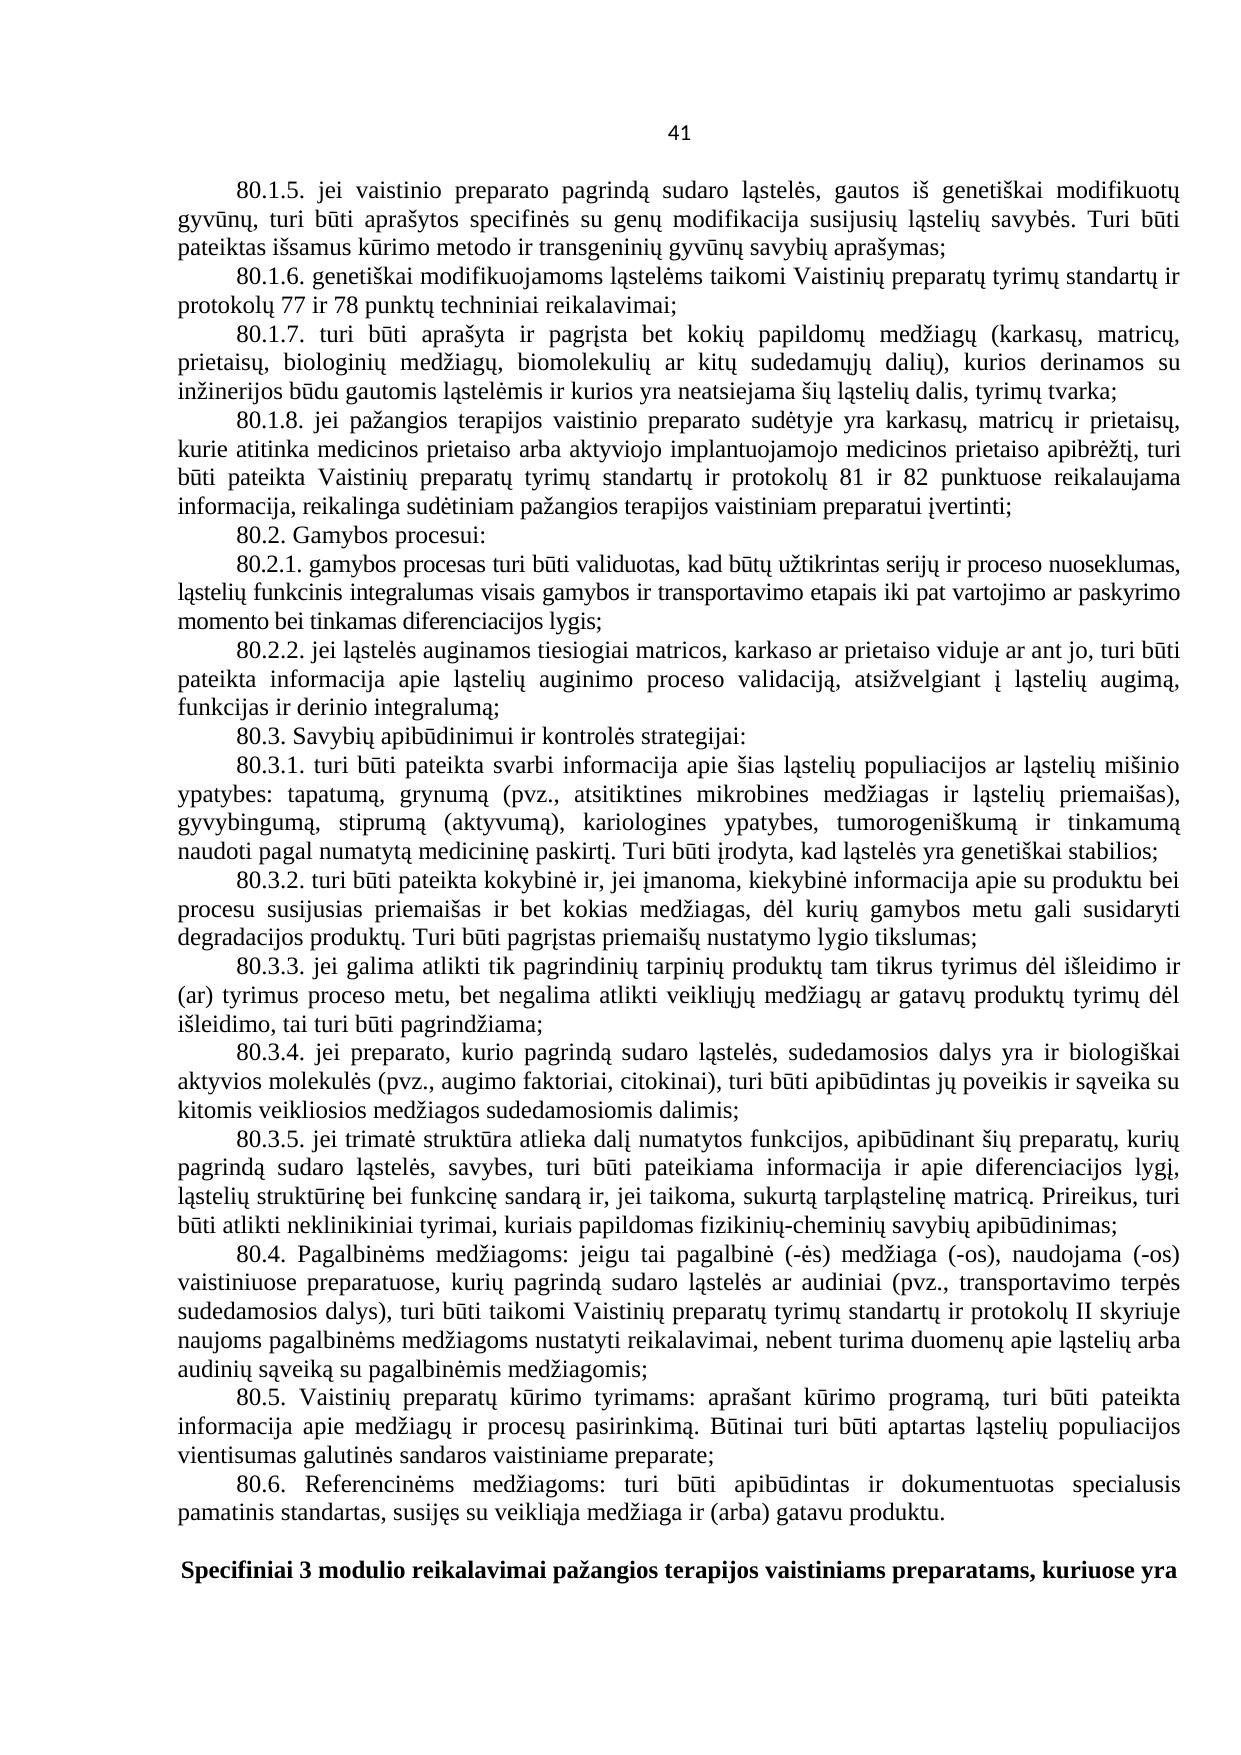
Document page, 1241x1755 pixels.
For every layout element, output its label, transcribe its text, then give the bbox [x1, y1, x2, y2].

text 80.3. Savybių apibūdinimui ir kontrolės strategijai: [177, 721, 1181, 750]
text 80.1.8. jei pažangios terapijos vaistinio preparato sudėtyje yra karkasų, matricų ir prietaisų, kurie atitinka medicinos prietaiso arba aktyviojo implantuojamojo medicinos prietaiso apibrėžtį, turi būti pateikta Vaistinių preparatų tyrimų standartų ir protokolų 81 ir 82 punktuose reikalaujama informacija, reikalinga sudėtiniam pažangios terapijos vaistiniam preparatui įvertinti; [177, 405, 1181, 520]
text 80.6. Referencinėms medžiagoms: turi būti apibūdintas ir dokumentuotas specialusis pamatinis standartas, susijęs su veikliąja medžiaga ir (arba) gatavu produktu. [177, 1469, 1181, 1526]
text 80.2.2. jei ląstelės auginamos tiesiogiai matricos, karkaso ar prietaiso viduje ar ant jo, turi būti pateikta informacija apie ląstelių auginimo proceso validaciją, atsižvelgiant į ląstelių augimą, funkcijas ir derinio integralumą; [177, 635, 1181, 721]
text 80.3.1. turi būti pateikta svarbi informacija apie šias ląstelių populiacijos ar ląstelių mišinio ypatybes: tapatumą, grynumą (pvz., atsitiktines mikrobines medžiagas ir ląstelių priemaišas), gyvybingumą, stiprumą (aktyvumą), kariologines ypatybes, tumorogeniškumą ir tinkamumą naudoti pagal numatytą medicininę paskirtį. Turi būti įrodyta, kad ląstelės yra genetiškai stabilios; [177, 750, 1181, 865]
text 80.1.5. jei vaistinio preparato pagrindą sudaro ląstelės, gautos iš genetiškai modifikuotų gyvūnų, turi būti aprašytos specifinės su genų modifikacija susijusių ląstelių savybės. Turi būti pateiktas išsamus kūrimo metodo ir transgeninių gyvūnų savybių aprašymas; [177, 175, 1181, 261]
text 80.1.7. turi būti aprašyta ir pagrįsta bet kokių papildomų medžiagų (karkasų, matricų, prietaisų, biologinių medžiagų, biomolekulių ar kitų sudedamųjų dalių), kurios derinamos su inžinerijos būdu gautomis ląstelėmis ir kurios yra neatsiejama šių ląstelių dalis, tyrimų tvarka; [177, 319, 1181, 405]
text 80.2.1. gamybos procesas turi būti validuotas, kad būtų užtikrintas serijų ir proceso nuoseklumas, ląstelių funkcinis integralumas visais gamybos ir transportavimo etapais iki pat vartojimo ar paskyrimo momento bei tinkamas diferenciacijos lygis; [177, 549, 1181, 635]
text 80.4. Pagalbinėms medžiagoms: jeigu tai pagalbinė (-ės) medžiaga (-os), naudojama (-os) vaistiniuose preparatuose, kurių pagrindą sudaro ląstelės ar audiniai (pvz., transportavimo terpės sudedamosios dalys), turi būti taikomi Vaistinių preparatų tyrimų standartų ir protokolų II skyriuje naujoms pagalbinėms medžiagoms nustatyti reikalavimai, nebent turima duomenų apie ląstelių arba audinių sąveiką su pagalbinėmis medžiagomis; [177, 1239, 1181, 1382]
text 80.3.2. turi būti pateikta kokybinė ir, jei įmanoma, kiekybinė informacija apie su produktu bei procesu susijusias priemaišas ir bet kokias medžiagas, dėl kurių gamybos metu gali susidaryti degradacijos produktų. Turi būti pagrįstas priemaišų nustatymo lygio tikslumas; [177, 865, 1181, 951]
text 80.1.6. genetiškai modifikuojamoms ląstelėms taikomi Vaistinių preparatų tyrimų standartų ir protokolų 77 ir 78 punktų techniniai reikalavimai; [177, 261, 1181, 319]
text 80.3.4. jei preparato, kurio pagrindą sudaro ląstelės, sudedamosios dalys yra ir biologiškai aktyvios molekulės (pvz., augimo faktoriai, citokinai), turi būti apibūdintas jų poveikis ir sąveika su kitomis veikliosios medžiagos sudedamosiomis dalimis; [177, 1037, 1181, 1124]
text 80.3.3. jei galima atlikti tik pagrindinių tarpinių produktų tam tikrus tyrimus dėl išleidimo ir (ar) tyrimus proceso metu, bet negalima atlikti veikliųjų medžiagų ar gatavų produktų tyrimų dėl išleidimo, tai turi būti pagrindžiama; [177, 951, 1181, 1037]
text 80.2. Gamybos procesui: [177, 520, 1181, 549]
text 80.5. Vaistinių preparatų kūrimo tyrimams: aprašant kūrimo programą, turi būti pateikta informacija apie medžiagų ir procesų pasirinkimą. Būtinai turi būti aptartas ląstelių populiacijos vientisumas galutinės sandaros vaistiniame preparate; [177, 1382, 1181, 1469]
text Specifiniai 3 modulio reikalavimai pažangios terapijos vaistiniams preparatams, kuriuose yra [177, 1555, 1181, 1584]
text 80.3.5. jei trimatė struktūra atlieka dalį numatytos funkcijos, apibūdinant šių preparatų, kurių pagrindą sudaro ląstelės, savybes, turi būti pateikiama informacija ir apie diferenciacijos lygį, ląstelių struktūrinę bei funkcinę sandarą ir, jei taikoma, sukurtą tarpląstelinę matricą. Prireikus, turi būti atlikti neklinikiniai tyrimai, kuriais papildomas fizikinių-cheminių savybių apibūdinimas; [177, 1124, 1181, 1239]
